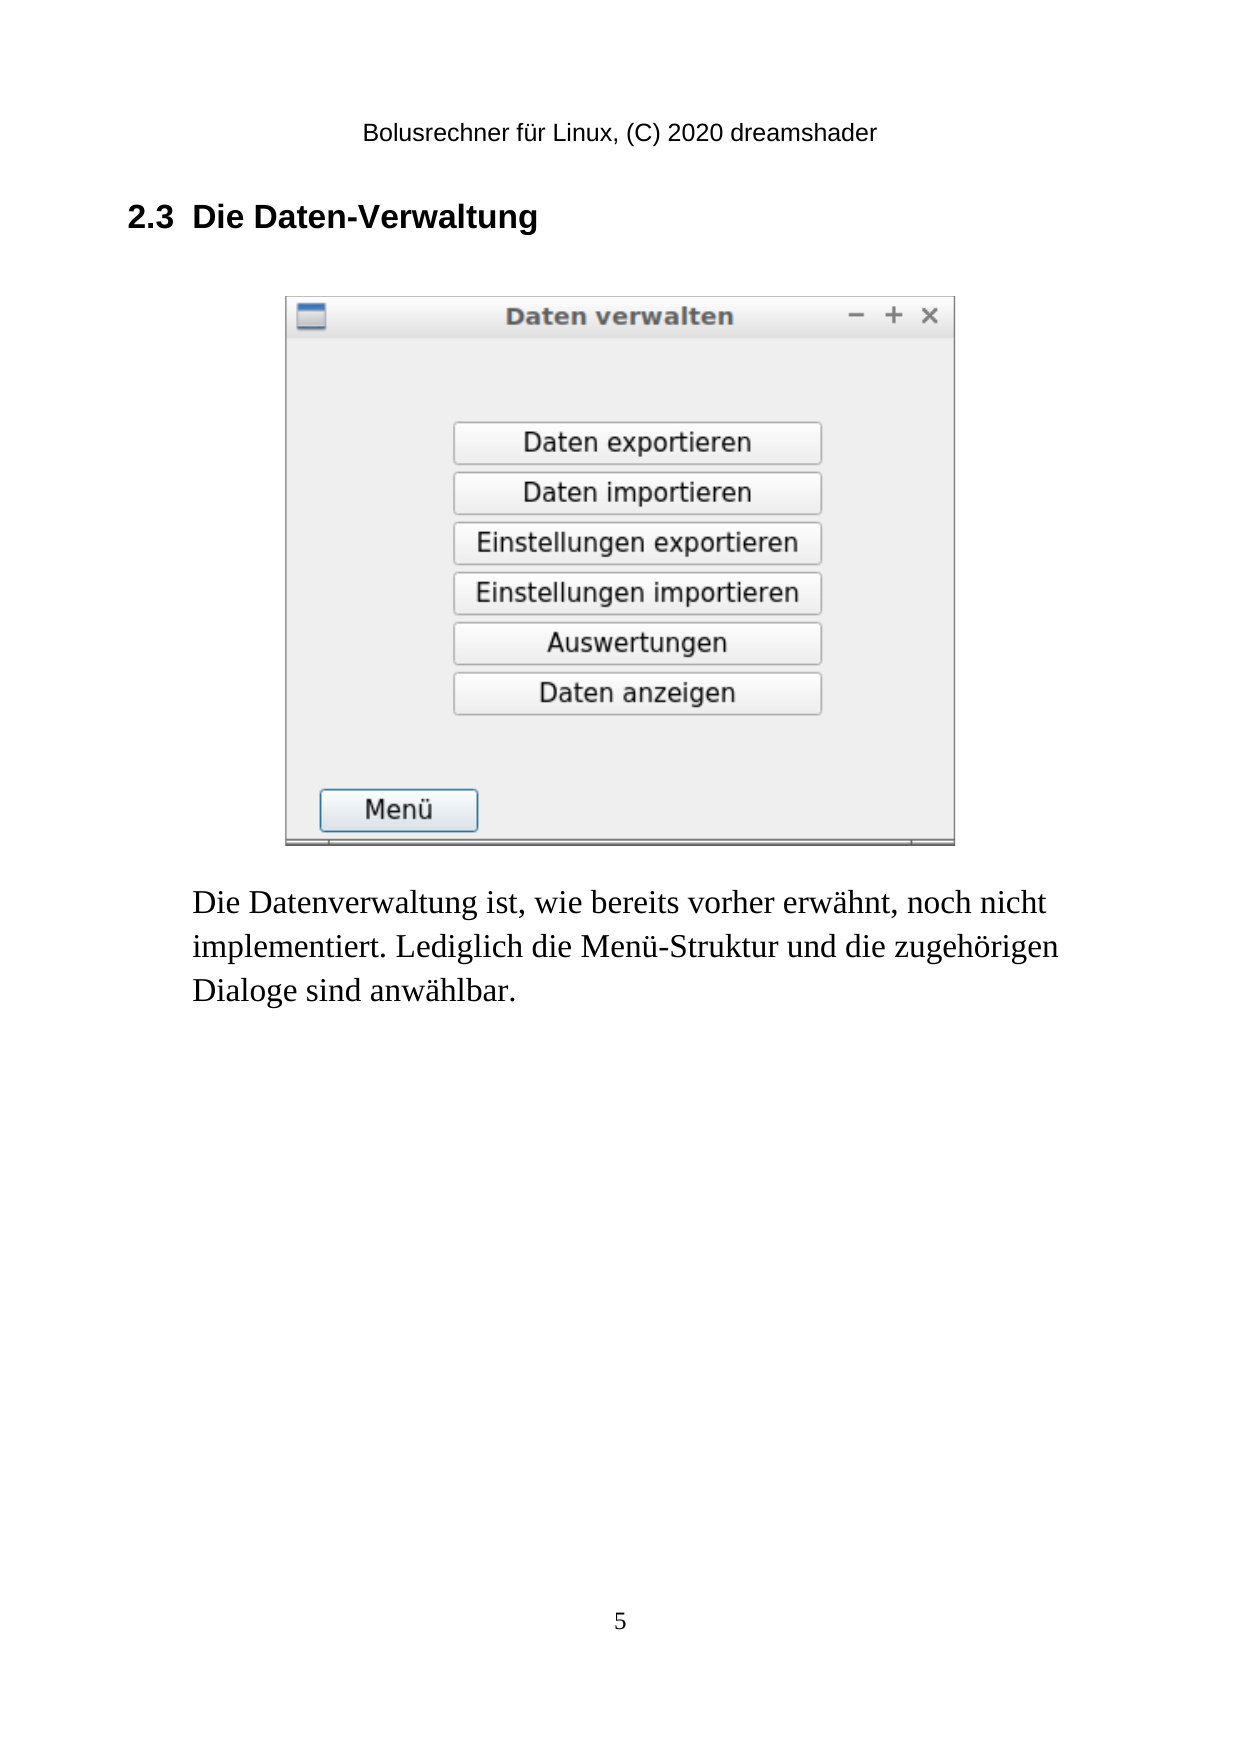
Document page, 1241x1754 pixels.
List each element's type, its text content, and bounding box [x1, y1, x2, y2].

subtitle Die Daten-Verwaltung [118, 197, 1122, 236]
picture [285, 296, 955, 846]
text Die Datenverwaltung ist, wie bereits vorher erwähnt, noch nicht implementiert. Lediglich die Menü-Struktur und die zugehörigen Dialoge sind anwählbar. [192, 882, 1122, 1009]
